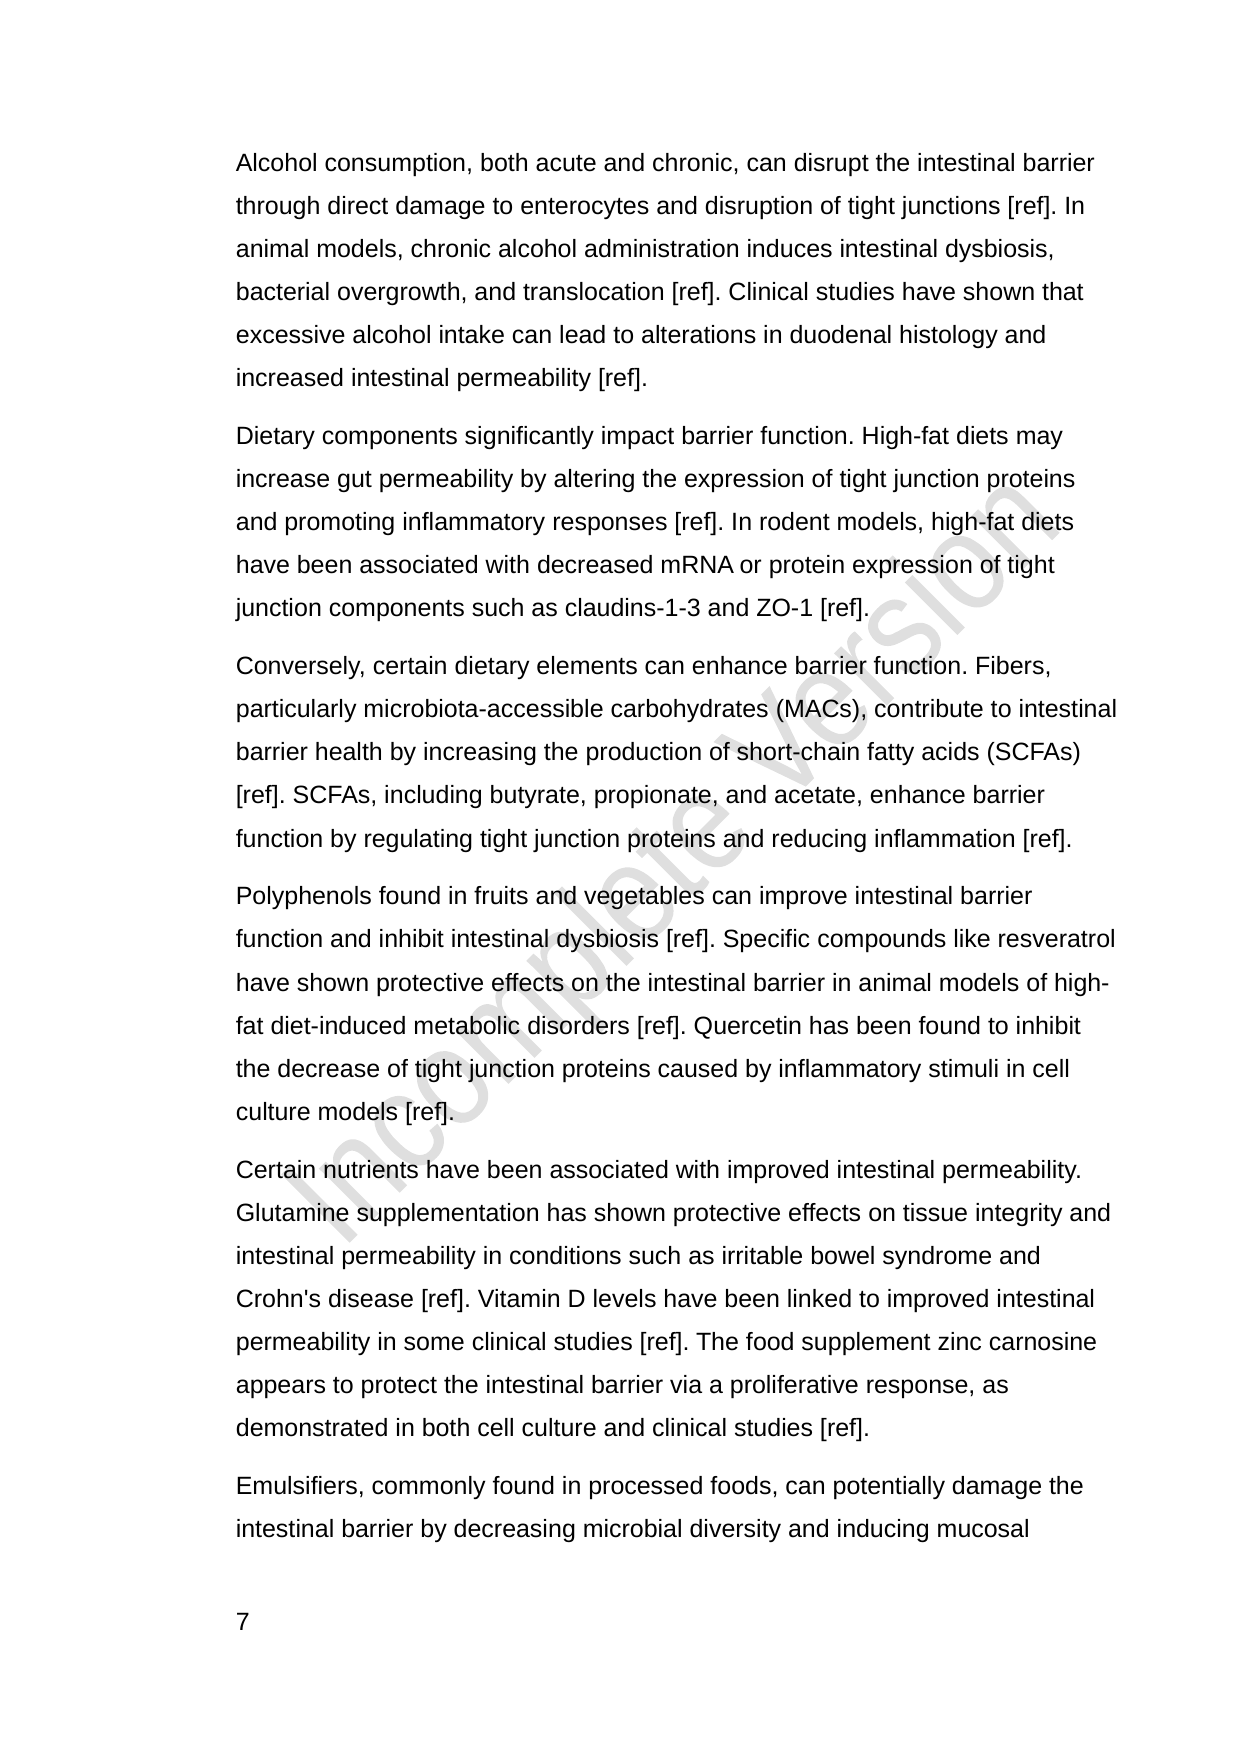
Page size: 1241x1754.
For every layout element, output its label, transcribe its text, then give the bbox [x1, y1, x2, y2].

text Dietary components significantly impact barrier function. High-fat diets may increase gut permeability by altering the expression of tight junction proteins and promoting inflammatory responses [ref]. In rodent models, high-fat diets have been associated with decreased mRNA or protein expression of tight junction components such as claudins-1-3 and ZO-1 [ref]. [236, 421, 1122, 622]
text Emulsifiers, commonly found in processed foods, can potentially damage the intestinal barrier by decreasing microbial diversity and inducing mucosal [236, 1471, 1122, 1543]
text Alcohol consumption, both acute and chronic, can disrupt the intestinal barrier through direct damage to enterocytes and disruption of tight junctions [ref]. In animal models, chronic alcohol administration induces intestinal dysbiosis, bacterial overgrowth, and translocation [ref]. Clinical studies have shown that excessive alcohol intake can lead to alterations in duodenal histology and increased intestinal permeability [ref]. [236, 148, 1122, 392]
text Conversely, certain dietary elements can enhance barrier function. Fibers, particularly microbiota-accessible carbohydrates (MACs), contribute to intestinal barrier health by increasing the production of short-chain fatty acids (SCFAs) [ref]. SCFAs, including butyrate, propionate, and acetate, enhance barrier function by regulating tight junction proteins and reducing inflammation [ref]. [236, 651, 1122, 852]
text Certain nutrients have been associated with improved intestinal permeability. Glutamine supplementation has shown protective effects on tissue integrity and intestinal permeability in conditions such as irritable bowel syndrome and Crohn's disease [ref]. Vitamin D levels have been linked to improved intestinal permeability in some clinical studies [ref]. The food supplement zinc carnosine appears to protect the intestinal barrier via a proliferative response, as demonstrated in both cell culture and clinical studies [ref]. [236, 1155, 1122, 1442]
text Polyphenols found in fruits and vegetables can improve intestinal barrier function and inhibit intestinal dysbiosis [ref]. Specific compounds like resveratrol have shown protective effects on the intestinal barrier in animal models of high-fat diet-induced metabolic disorders [ref]. Quercetin has been found to inhibit the decrease of tight junction proteins caused by inflammatory stimuli in cell culture models [ref]. [236, 881, 1122, 1126]
